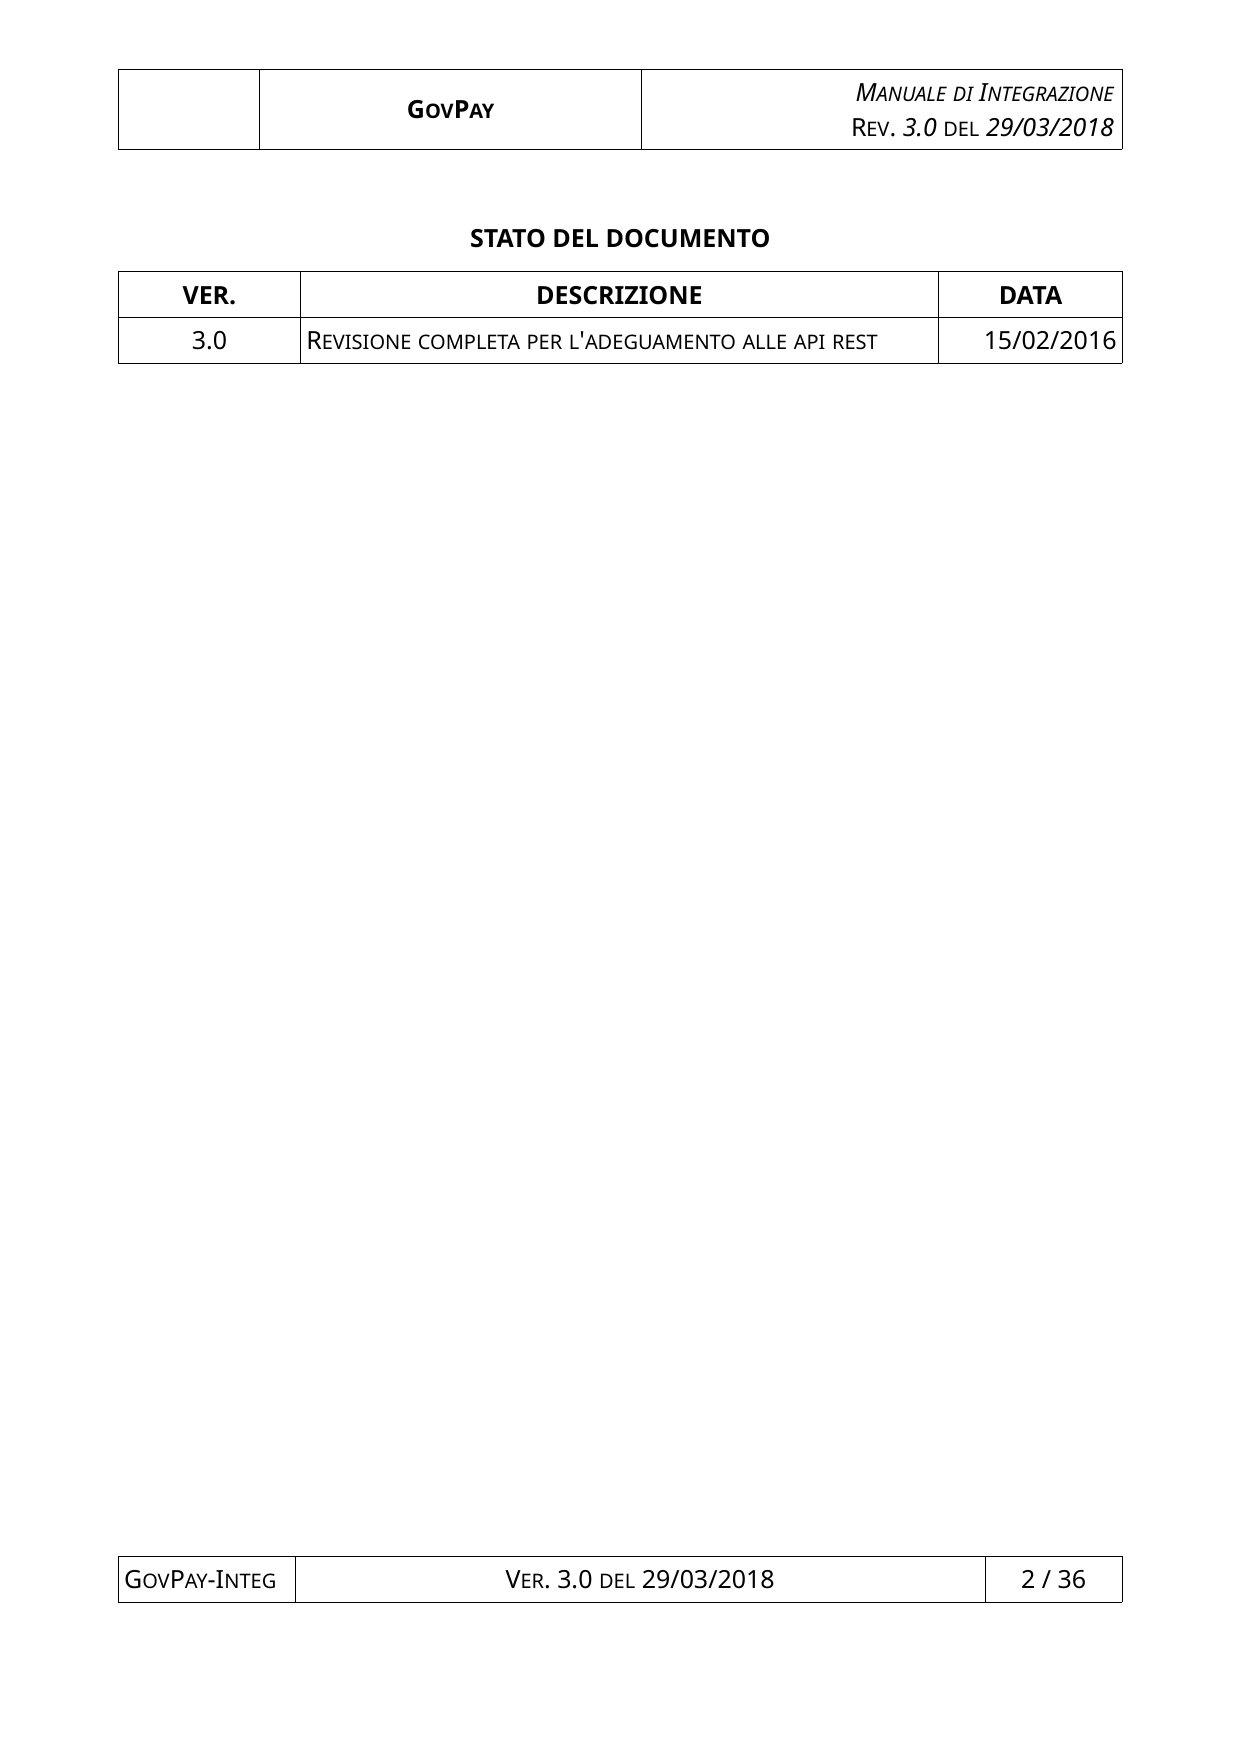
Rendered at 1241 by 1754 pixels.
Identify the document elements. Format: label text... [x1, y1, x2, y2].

table_header DESCRIZIONE [301, 272, 938, 317]
table_cell 3.0 [119, 318, 300, 363]
table_cell Revisione completa per l'adeguamento alle api rest [301, 318, 938, 363]
table_header DATA [939, 272, 1122, 317]
table_cell 15/02/2016 [939, 318, 1122, 363]
table_header VER. [119, 272, 300, 317]
text STATO DEL DOCUMENTO [118, 220, 1122, 254]
